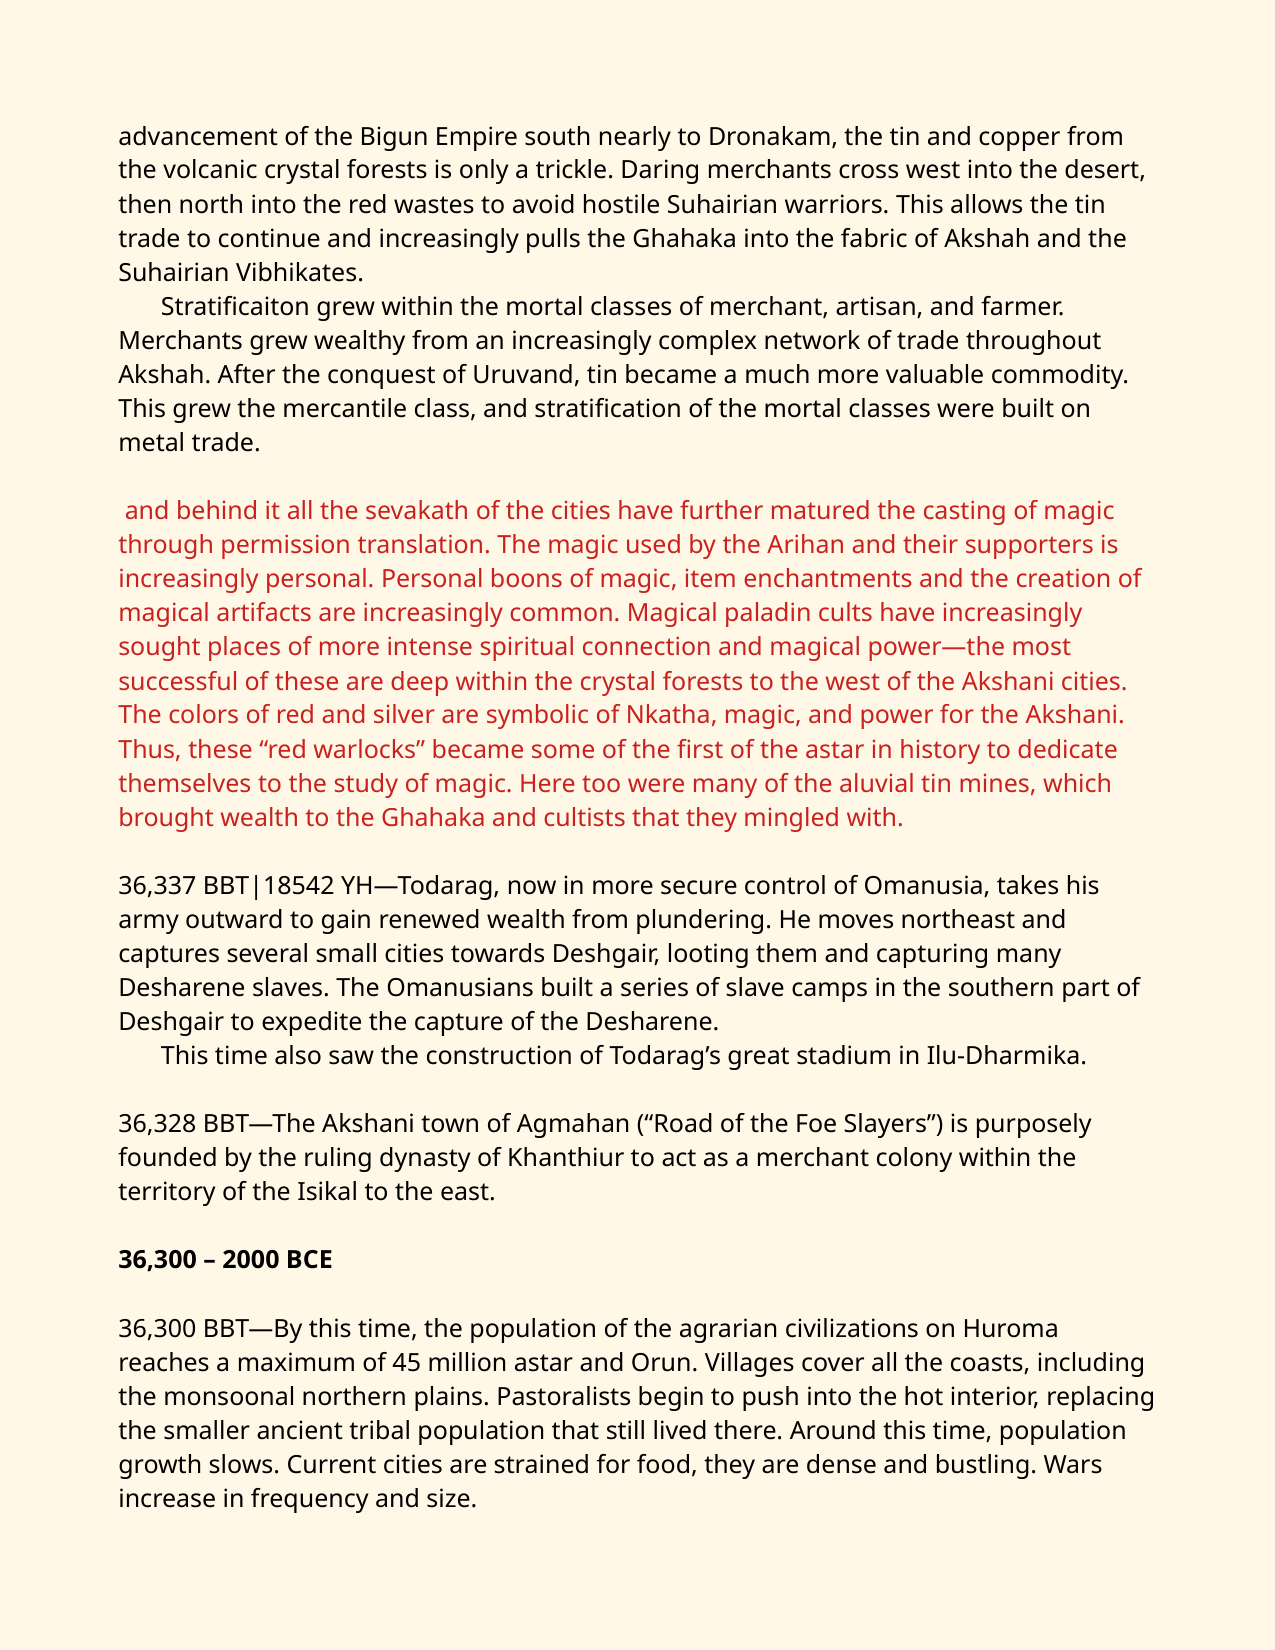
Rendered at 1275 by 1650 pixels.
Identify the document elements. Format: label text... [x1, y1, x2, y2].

text advancement of the Bigun Empire south nearly to Dronakam, the tin and copper from the volcanic crystal forests is only a trickle. Daring merchants cross west into the desert, then north into the red wastes to avoid hostile Suhairian warriors. This allows the tin trade to continue and increasingly pulls the Ghahaka into the fabric of Akshah and the Suhairian Vibhikates. [118, 118, 1157, 288]
text Stratificaiton grew within the mortal classes of merchant, artisan, and farmer. Merchants grew wealthy from an increasingly complex network of trade throughout Akshah. After the conquest of Uruvand, tin became a much more valuable commodity. This grew the mercantile class, and stratification of the mortal classes were built on metal trade. [118, 288, 1157, 459]
text 36,300 – 2000 BCE [118, 1242, 1157, 1276]
text 36,328 BBT—The Akshani town of Agmahan (“Road of the Foe Slayers”) is purposely founded by the ruling dynasty of Khanthiur to act as a merchant colony within the territory of the Isikal to the east. [118, 1106, 1157, 1208]
text and behind it all the sevakath of the cities have further matured the casting of magic through permission translation. The magic used by the Arihan and their supporters is increasingly personal. Personal boons of magic, item enchantments and the creation of magical artifacts are increasingly common. Magical paladin cults have increasingly sought places of more intense spiritual connection and magical power—the most successful of these are deep within the crystal forests to the west of the Akshani cities. The colors of red and silver are symbolic of Nkatha, magic, and power for the Akshani. Thus, these “red warlocks” became some of the first of the astar in history to dedicate themselves to the study of magic. Here too were many of the aluvial tin mines, which brought wealth to the Ghahaka and cultists that they mingled with. [118, 493, 1157, 833]
text 36,337 BBT|18542 YH—Todarag, now in more secure control of Omanusia, takes his army outward to gain renewed wealth from plundering. He moves northeast and captures several small cities towards Deshgair, looting them and capturing many Desharene slaves. The Omanusians built a series of slave camps in the southern part of Deshgair to expedite the capture of the Desharene. [118, 867, 1157, 1038]
text This time also saw the construction of Todarag’s great stadium in Ilu-Dharmika. [118, 1038, 1157, 1072]
text 36,300 BBT—By this time, the population of the agrarian civilizations on Huroma reaches a maximum of 45 million astar and Orun. Villages cover all the coasts, including the monsoonal northern plains. Pastoralists begin to push into the hot interior, replacing the smaller ancient tribal population that still lived there. Around this time, population growth slows. Current cities are strained for food, they are dense and bustling. Wars increase in frequency and size. [118, 1310, 1157, 1515]
